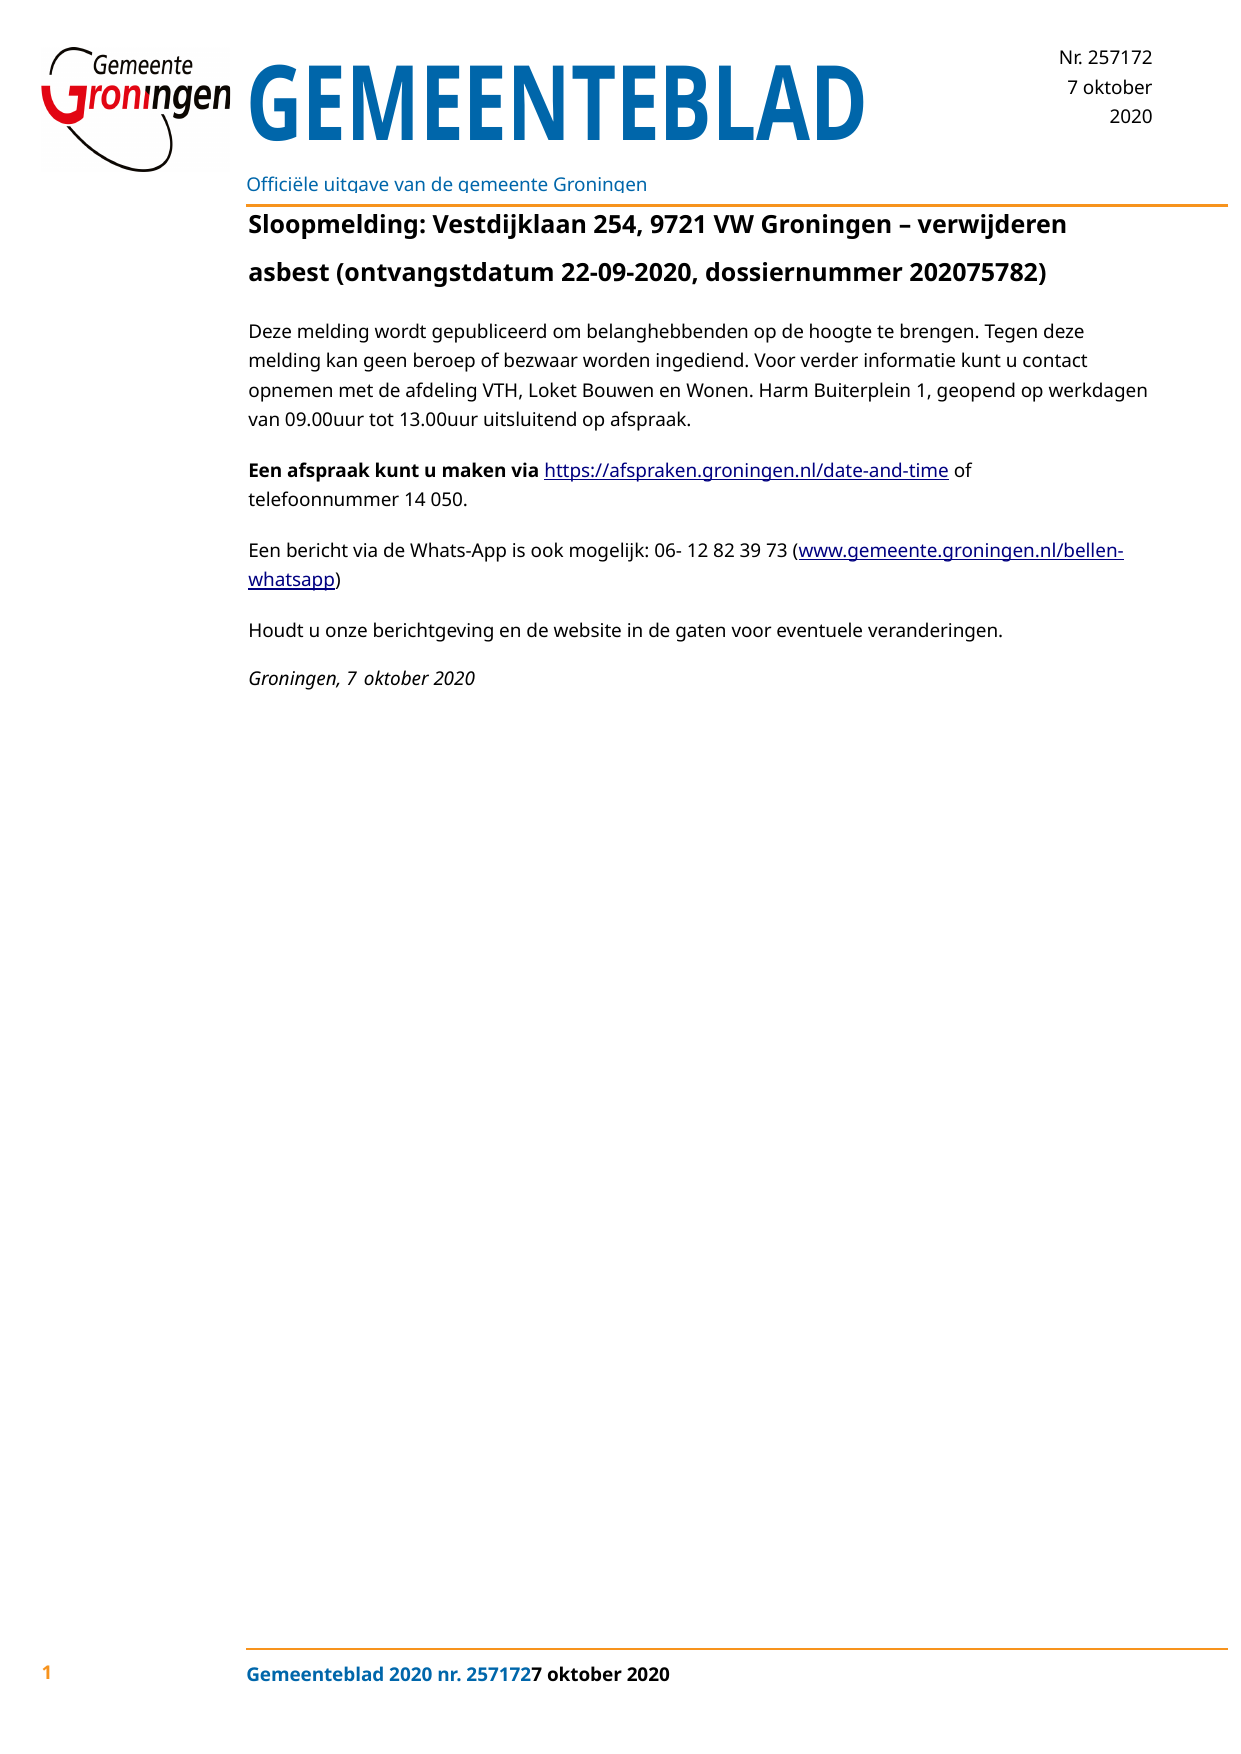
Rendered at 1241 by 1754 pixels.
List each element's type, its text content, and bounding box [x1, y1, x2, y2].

text Houdt u onze berichtgeving en de website in de gaten voor eventuele veranderingen. [248, 617, 1152, 643]
text Sloopmelding: Vestdijklaan 254, 9721 VW Groningen – verwijderen asbest (ontvangstdatum 22-09-2020, dossiernummer 202075782) [248, 207, 1152, 288]
text Een bericht via de Whats-App is ook mogelijk: 06- 12 82 39 73 (www.gemeente.groningen.nl/bellen-whatsapp) [248, 537, 1152, 592]
text Deze melding wordt gepubliceerd om belanghebbenden op de hoogte te brengen. Tegen deze melding kan geen beroep of bezwaar worden ingediend. Voor verder informatie kunt u contact opnemen met de afdeling VTH, Loket Bouwen en Wonen. Harm Buiterplein 1, geopend op werkdagen van 09.00uur tot 13.00uur uitsluitend op afspraak. [248, 318, 1152, 432]
text Een afspraak kunt u maken via https://afspraken.groningen.nl/date-and-time of telefoonnummer 14 050. [248, 457, 1152, 512]
picture [41, 47, 231, 172]
text Groningen, 7 oktober 2020 [248, 665, 1152, 691]
